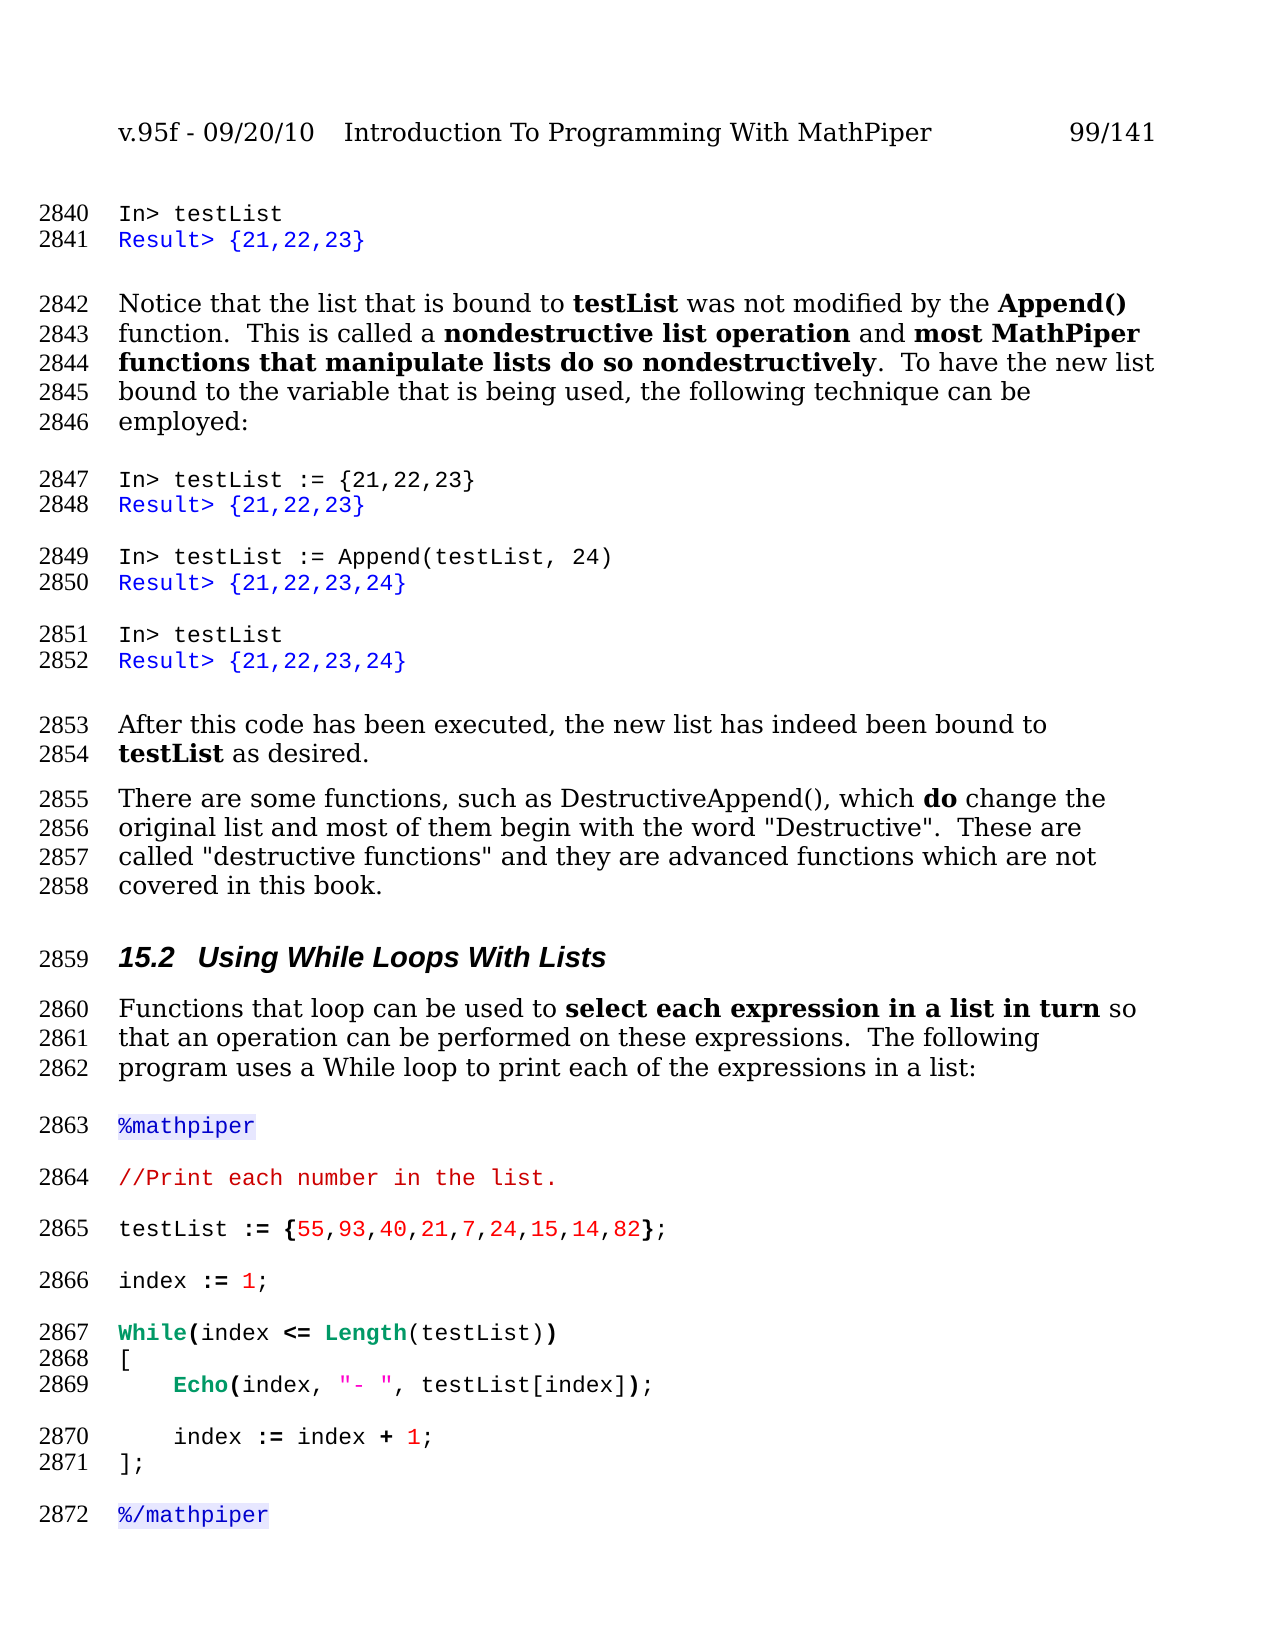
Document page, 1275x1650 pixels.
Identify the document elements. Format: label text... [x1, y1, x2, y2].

text In> testList := Append(testList, 24) [118, 546, 1157, 572]
text index := 1; [118, 1269, 1157, 1296]
text Result> {21,22,23,24} [118, 572, 1157, 598]
text In> testList [118, 623, 1157, 649]
text In> testList := {21,22,23} [118, 468, 1157, 494]
text Result> {21,22,23} [118, 229, 1157, 254]
text There are some functions, such as DestructiveAppend(), which do change the original list and most of them begin with the word "Destructive". These are called "destructive functions" and they are advanced functions which are not covered in this book. [118, 784, 1157, 901]
text Notice that the list that is bound to testList was not modified by the Append() function. This is called a nondestructive list operation and most MathPiper functions that manipulate lists do so nondestructively. To have the new list bound to the variable that is being used, the following technique can be employed: [118, 289, 1157, 436]
text Result> {21,22,23} [118, 494, 1157, 520]
text //Print each number in the list. [118, 1166, 1157, 1192]
text index := index + 1; [118, 1425, 1157, 1451]
text While(index <= Length(testList)) [118, 1321, 1157, 1347]
subtitle Using While Loops With Lists [118, 940, 1157, 973]
text %mathpiper [118, 1114, 1157, 1140]
text %/mathpiper [118, 1503, 1157, 1529]
text Echo(index, "- ", testList[index]); [118, 1373, 1157, 1399]
text After this code has been executed, the new list has indeed been bound to testList as desired. [118, 710, 1157, 769]
text In> testList [118, 203, 1157, 229]
text Result> {21,22,23,24} [118, 649, 1157, 675]
text [ [118, 1347, 1157, 1373]
text Functions that loop can be used to select each expression in a list in turn so that an operation can be performed on these expressions. The following program uses a While loop to print each of the expressions in a list: [118, 994, 1157, 1082]
text ]; [118, 1451, 1157, 1477]
text testList := {55,93,40,21,7,24,15,14,82}; [118, 1218, 1157, 1244]
